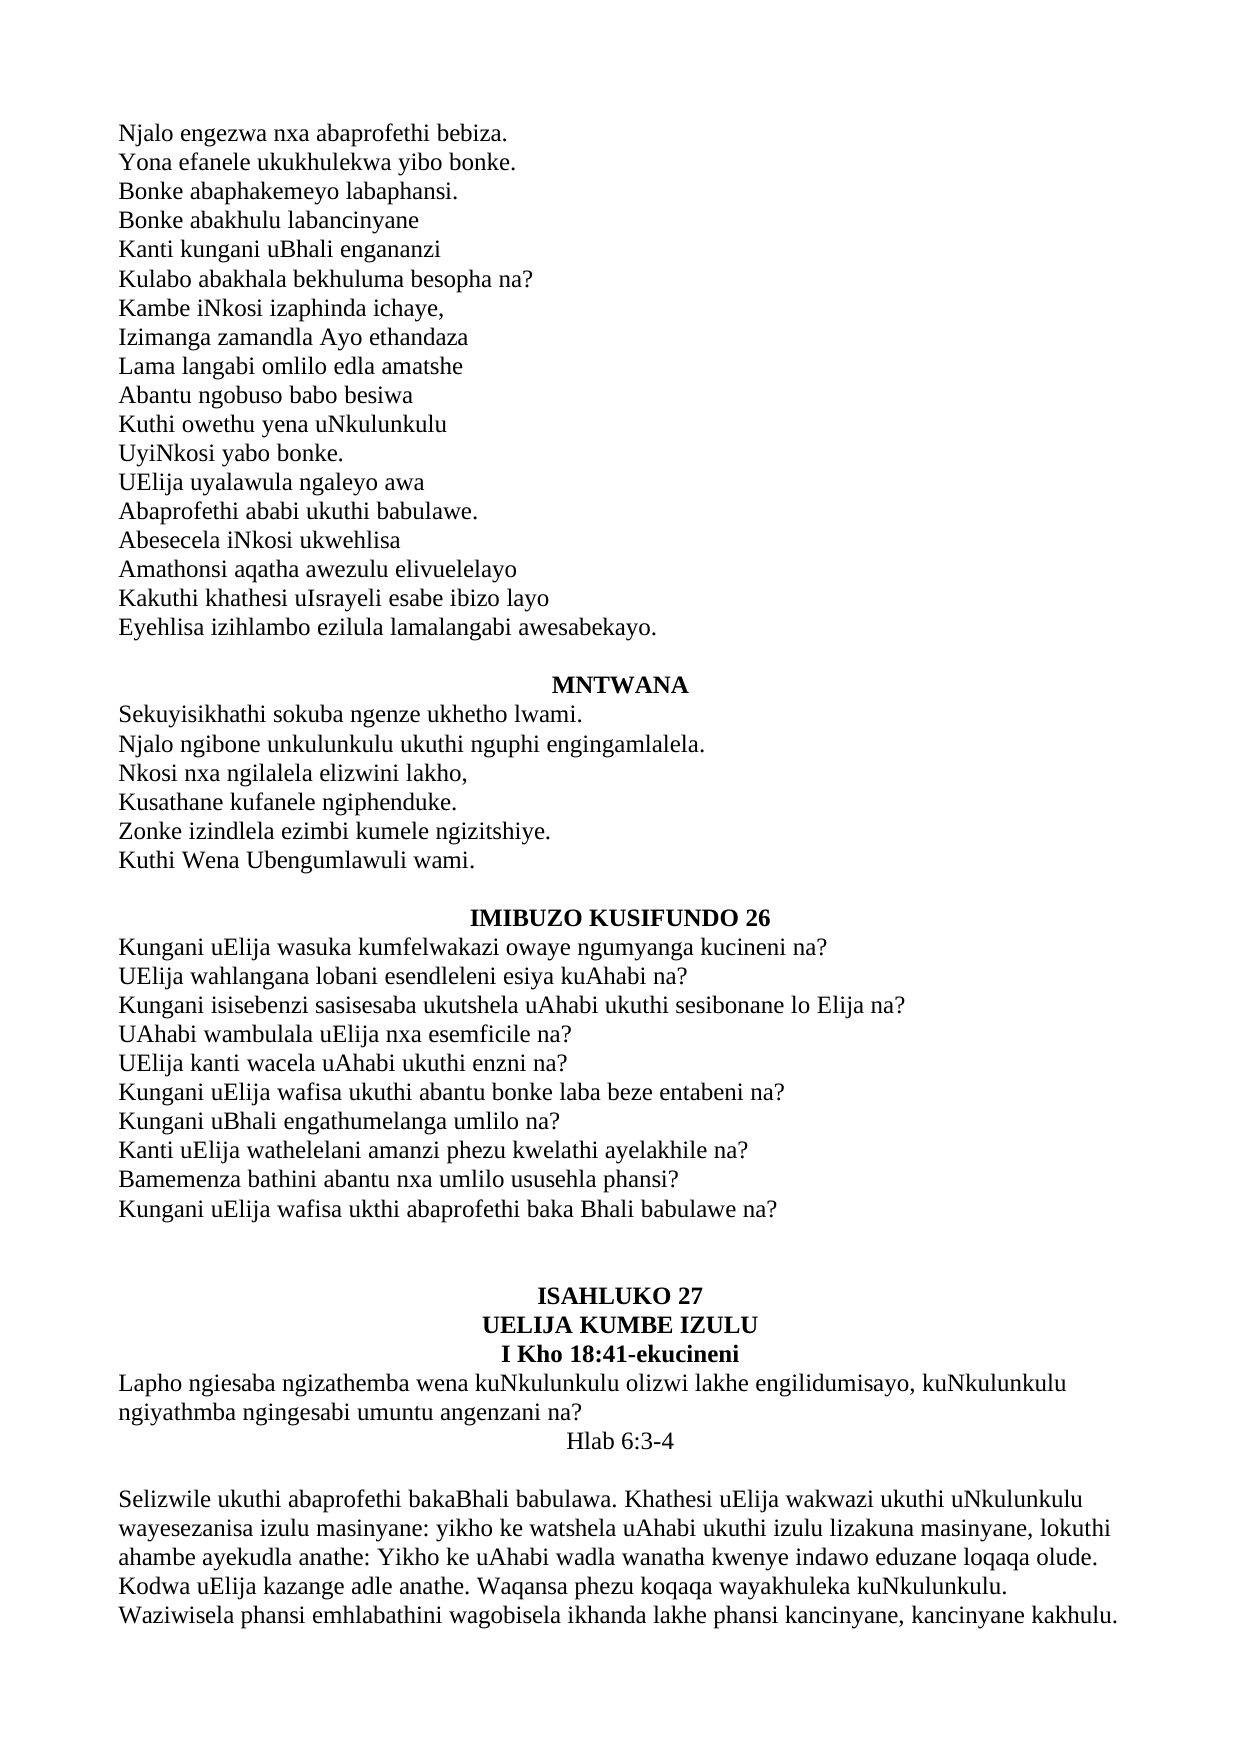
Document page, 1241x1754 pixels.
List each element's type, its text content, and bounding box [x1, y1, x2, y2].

text Kuthi owethu yena uNkulunkulu [118, 409, 1122, 438]
text Bamemenza bathini abantu nxa umlilo ususehla phansi? [118, 1164, 1122, 1193]
text Kungani uBhali engathumelanga umlilo na? [118, 1106, 1122, 1135]
text Kuthi Wena Ubengumlawuli wami. [118, 845, 1122, 874]
text Njalo engezwa nxa abaprofethi bebiza. [118, 118, 1122, 147]
text Kusathane kufanele ngiphenduke. [118, 787, 1122, 816]
text Amathonsi aqatha awezulu elivuelelayo [118, 554, 1122, 583]
text UElija wahlangana lobani esendleleni esiya kuAhabi na? [118, 961, 1122, 990]
text MNTWANA [118, 670, 1122, 699]
text Zonke izindlela ezimbi kumele ngizitshiye. [118, 816, 1122, 845]
text Kungani uElija wafisa ukuthi abantu bonke laba beze entabeni na? [118, 1077, 1122, 1106]
text Njalo ngibone unkulunkulu ukuthi nguphi engingamlalela. [118, 728, 1122, 757]
text Eyehlisa izihlambo ezilula lamalangabi awesabekayo. [118, 612, 1122, 641]
text UELIJA KUMBE IZULU [118, 1310, 1122, 1339]
text IMIBUZO KUSIFUNDO 26 [118, 903, 1122, 932]
text Kungani isisebenzi sasisesaba ukutshela uAhabi ukuthi sesibonane lo Elija na? [118, 990, 1122, 1019]
text Kakuthi khathesi uIsrayeli esabe ibizo layo [118, 583, 1122, 612]
text Kanti uElija wathelelani amanzi phezu kwelathi ayelakhile na? [118, 1135, 1122, 1164]
text UElija kanti wacela uAhabi ukuthi enzni na? [118, 1048, 1122, 1077]
text Sekuyisikhathi sokuba ngenze ukhetho lwami. [118, 699, 1122, 728]
text Abantu ngobuso babo besiwa [118, 380, 1122, 409]
text Izimanga zamandla Ayo ethandaza [118, 322, 1122, 351]
text Kambe iNkosi izaphinda ichaye, [118, 292, 1122, 322]
text Abesecela iNkosi ukwehlisa [118, 525, 1122, 554]
text ISAHLUKO 27 [118, 1281, 1122, 1310]
text Bonke abakhulu labancinyane [118, 205, 1122, 234]
text UyiNkosi yabo bonke. [118, 438, 1122, 467]
text Kungani uElija wasuka kumfelwakazi owaye ngumyanga kucineni na? [118, 932, 1122, 961]
text UElija uyalawula ngaleyo awa [118, 467, 1122, 496]
text Lama langabi omlilo edla amatshe [118, 351, 1122, 380]
text Bonke abaphakemeyo labaphansi. [118, 176, 1122, 205]
text Kungani uElija wafisa ukthi abaprofethi baka Bhali babulawe na? [118, 1193, 1122, 1222]
text Lapho ngiesaba ngizathemba wena kuNkulunkulu olizwi lakhe engilidumisayo, kuNkulunkulu ngiyathmba ngingesabi umuntu angenzani na? [118, 1368, 1122, 1426]
text Kanti kungani uBhali engananzi [118, 234, 1122, 263]
text Selizwile ukuthi abaprofethi bakaBhali babulawa. Khathesi uElija wakwazi ukuthi uNkulunkulu wayesezanisa izulu masinyane: yikho ke watshela uAhabi ukuthi izulu lizakuna masinyane, lokuthi ahambe ayekudla anathe: Yikho ke uAhabi wadla wanatha kwenye indawo eduzane loqaqa olude. Kodwa uElija kazange adle anathe. Waqansa phezu koqaqa wayakhuleka kuNkulunkulu. Waziwisela phansi emhlabathini wagobisela ikhanda lakhe phansi kancinyane, kancinyane kakhulu. [118, 1484, 1122, 1629]
text UAhabi wambulala uElija nxa esemficile na? [118, 1019, 1122, 1048]
text Kulabo abakhala bekhuluma besopha na? [118, 263, 1122, 292]
text Yona efanele ukukhulekwa yibo bonke. [118, 147, 1122, 176]
text Hlab 6:3-4 [118, 1426, 1122, 1455]
text Nkosi nxa ngilalela elizwini lakho, [118, 757, 1122, 787]
text I Kho 18:41-ekucineni [118, 1339, 1122, 1368]
text Abaprofethi ababi ukuthi babulawe. [118, 496, 1122, 525]
